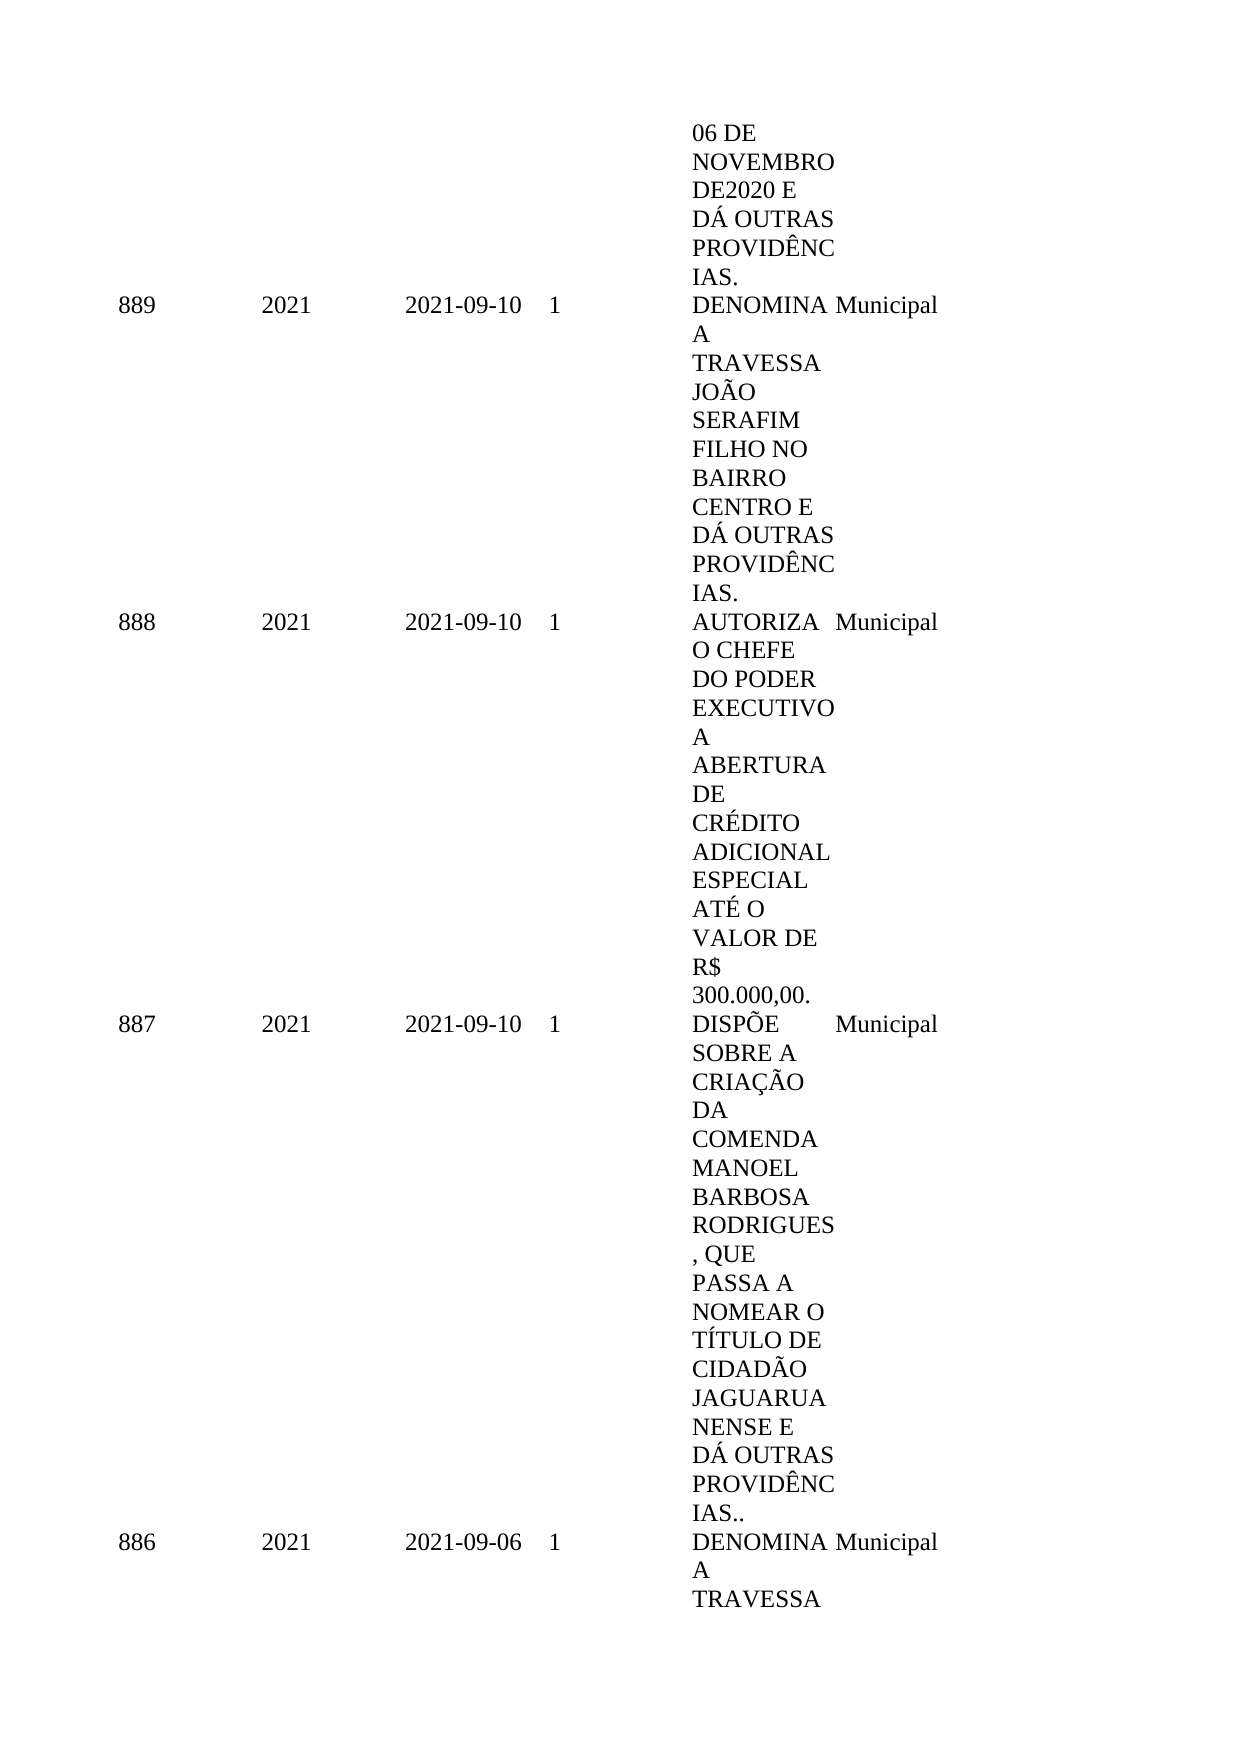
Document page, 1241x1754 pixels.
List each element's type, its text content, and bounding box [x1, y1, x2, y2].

table_cell DENOMINA A TRAVESSA JOÃO SERAFIM FILHO NO BAIRRO CENTRO E DÁ OUTRAS PROVIDÊNCIAS. [692, 291, 835, 607]
table_cell 2021-09-06 [405, 1527, 548, 1613]
table_cell 1 [548, 1009, 692, 1527]
table_cell 887 [118, 1009, 261, 1527]
table_cell DISPÕE SOBRE A CRIAÇÃO DA COMENDA MANOEL BARBOSA RODRIGUES, QUE PASSA A NOMEAR O TÍTULO DE CIDADÃO JAGUARUANENSE E DÁ OUTRAS PROVIDÊNCIAS.. [692, 1009, 835, 1527]
table_cell AUTORIZA O CHEFE DO PODER EXECUTIVO A ABERTURA DE CRÉDITO ADICIONAL ESPECIAL ATÉ O VALOR DE R$ 300.000,00. [692, 607, 835, 1009]
table_cell 889 [118, 291, 261, 607]
table_cell 06 DE NOVEMBRODE2020 E DÁ OUTRAS PROVIDÊNCIAS. [692, 118, 835, 291]
table_cell [979, 291, 1122, 607]
table_cell [261, 118, 405, 291]
table_cell [979, 1009, 1122, 1527]
table_cell [979, 607, 1122, 1009]
table_cell Municipal [835, 607, 979, 1009]
table_cell 886 [118, 1527, 261, 1613]
table_cell 2021-09-10 [405, 1009, 548, 1527]
table_cell Municipal [835, 291, 979, 607]
table_cell [835, 118, 979, 291]
table_cell 2021 [261, 1527, 405, 1613]
table_cell 2021-09-10 [405, 291, 548, 607]
table_cell [548, 118, 692, 291]
table_cell 2021 [261, 1009, 405, 1527]
table_cell [405, 118, 548, 291]
table_cell Municipal [835, 1009, 979, 1527]
table_cell [979, 118, 1122, 291]
table_cell 1 [548, 607, 692, 1009]
table_cell 1 [548, 291, 692, 607]
table_cell Municipal [835, 1527, 979, 1613]
table_cell [118, 118, 261, 291]
table_cell 2021 [261, 607, 405, 1009]
table_cell DENOMINA A TRAVESSA [692, 1527, 835, 1613]
table_cell 2021 [261, 291, 405, 607]
table_cell 888 [118, 607, 261, 1009]
table_cell [979, 1527, 1122, 1613]
table_cell 1 [548, 1527, 692, 1613]
table_cell 2021-09-10 [405, 607, 548, 1009]
